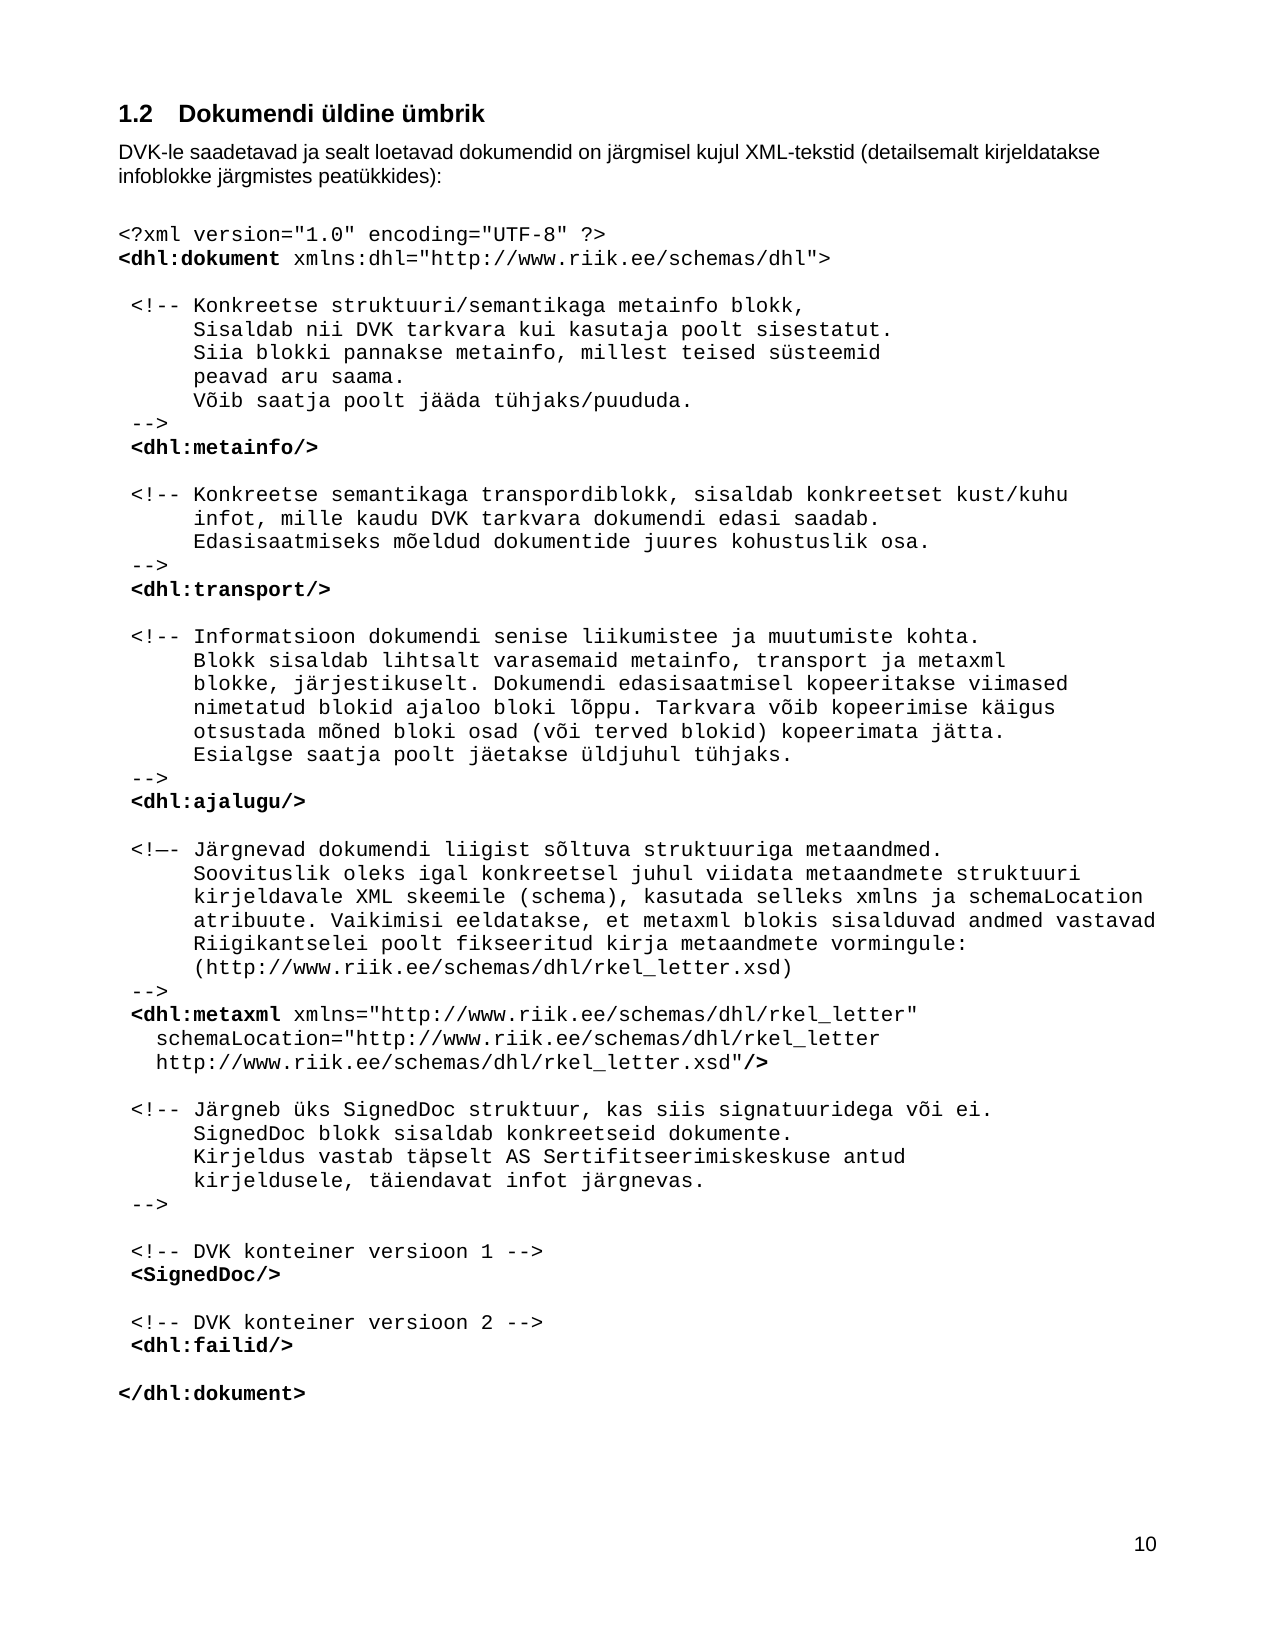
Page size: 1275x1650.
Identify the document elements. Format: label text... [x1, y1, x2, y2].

text DVK-le saadetavad ja sealt loetavad dokumendid on järgmisel kujul XML-tekstid (detailsemalt kirjeldatakse infoblokke järgmistes peatükkides): [118, 140, 1157, 188]
text <!-- DVK konteiner versioon 2 --> [118, 1312, 1157, 1335]
text --> [118, 981, 1157, 1004]
text <SignedDoc/> [118, 1264, 1157, 1288]
text <dhl:transport/> [118, 579, 1157, 602]
text peavad aru saama. [118, 366, 1157, 389]
text <dhl:failid/> [118, 1335, 1157, 1359]
text --> [118, 555, 1157, 579]
text schemaLocation="http://www.riik.ee/schemas/dhl/rkel_letter [118, 1028, 1157, 1052]
text --> [118, 413, 1157, 437]
text <dhl:ajalugu/> [118, 792, 1157, 815]
text Soovituslik oleks igal konkreetsel juhul viidata metaandmete struktuuri [118, 862, 1157, 886]
subtitle Dokumendi üldine ümbrik [118, 99, 1157, 127]
text Võib saatja poolt jääda tühjaks/puududa. [118, 389, 1157, 413]
text Sisaldab nii DVK tarkvara kui kasutaja poolt sisestatut. [118, 319, 1157, 342]
text kirjeldavale XML skeemile (schema), kasutada selleks xmlns ja schemaLocation [118, 886, 1157, 910]
text infot, mille kaudu DVK tarkvara dokumendi edasi saadab. [118, 508, 1157, 531]
text Kirjeldus vastab täpselt AS Sertifitseerimiskeskuse antud [118, 1146, 1157, 1170]
text --> [118, 1193, 1157, 1217]
text <?xml version="1.0" encoding="UTF-8" ?> [118, 224, 1157, 248]
text <dhl:dokument xmlns:dhl="http://www.riik.ee/schemas/dhl"> [118, 248, 1157, 271]
text <!-- Informatsioon dokumendi senise liikumistee ja muutumiste kohta. [118, 626, 1157, 650]
text blokke, järjestikuselt. Dokumendi edasisaatmisel kopeeritakse viimased [118, 673, 1157, 697]
text SignedDoc blokk sisaldab konkreetseid dokumente. [118, 1123, 1157, 1146]
text <!-- Konkreetse semantikaga transpordiblokk, sisaldab konkreetset kust/kuhu [118, 484, 1157, 508]
text </dhl:dokument> [118, 1383, 1157, 1406]
text Riigikantselei poolt fikseeritud kirja metaandmete vormingule: [118, 933, 1157, 957]
text <!—- Järgnevad dokumendi liigist sõltuva struktuuriga metaandmed. [118, 839, 1157, 862]
text (http://www.riik.ee/schemas/dhl/rkel_letter.xsd) [118, 957, 1157, 981]
text Siia blokki pannakse metainfo, millest teised süsteemid [118, 342, 1157, 366]
text <!-- Konkreetse struktuuri/semantikaga metainfo blokk, [118, 295, 1157, 319]
text <!-- Järgneb üks SignedDoc struktuur, kas siis signatuuridega või ei. [118, 1099, 1157, 1123]
text otsustada mõned bloki osad (või terved blokid) kopeerimata jätta. [118, 721, 1157, 744]
text <!-- DVK konteiner versioon 1 --> [118, 1241, 1157, 1264]
text --> [118, 768, 1157, 792]
text nimetatud blokid ajaloo bloki lõppu. Tarkvara võib kopeerimise käigus [118, 697, 1157, 721]
text Edasisaatmiseks mõeldud dokumentide juures kohustuslik osa. [118, 531, 1157, 555]
text Blokk sisaldab lihtsalt varasemaid metainfo, transport ja metaxml [118, 650, 1157, 673]
text kirjeldusele, täiendavat infot järgnevas. [118, 1170, 1157, 1193]
text atribuute. Vaikimisi eeldatakse, et metaxml blokis sisalduvad andmed vastavad [118, 910, 1157, 933]
text <dhl:metainfo/> [118, 437, 1157, 461]
text <dhl:metaxml xmlns="http://www.riik.ee/schemas/dhl/rkel_letter" [118, 1004, 1157, 1028]
text http://www.riik.ee/schemas/dhl/rkel_letter.xsd"/> [118, 1052, 1157, 1075]
text Esialgse saatja poolt jäetakse üldjuhul tühjaks. [118, 744, 1157, 768]
